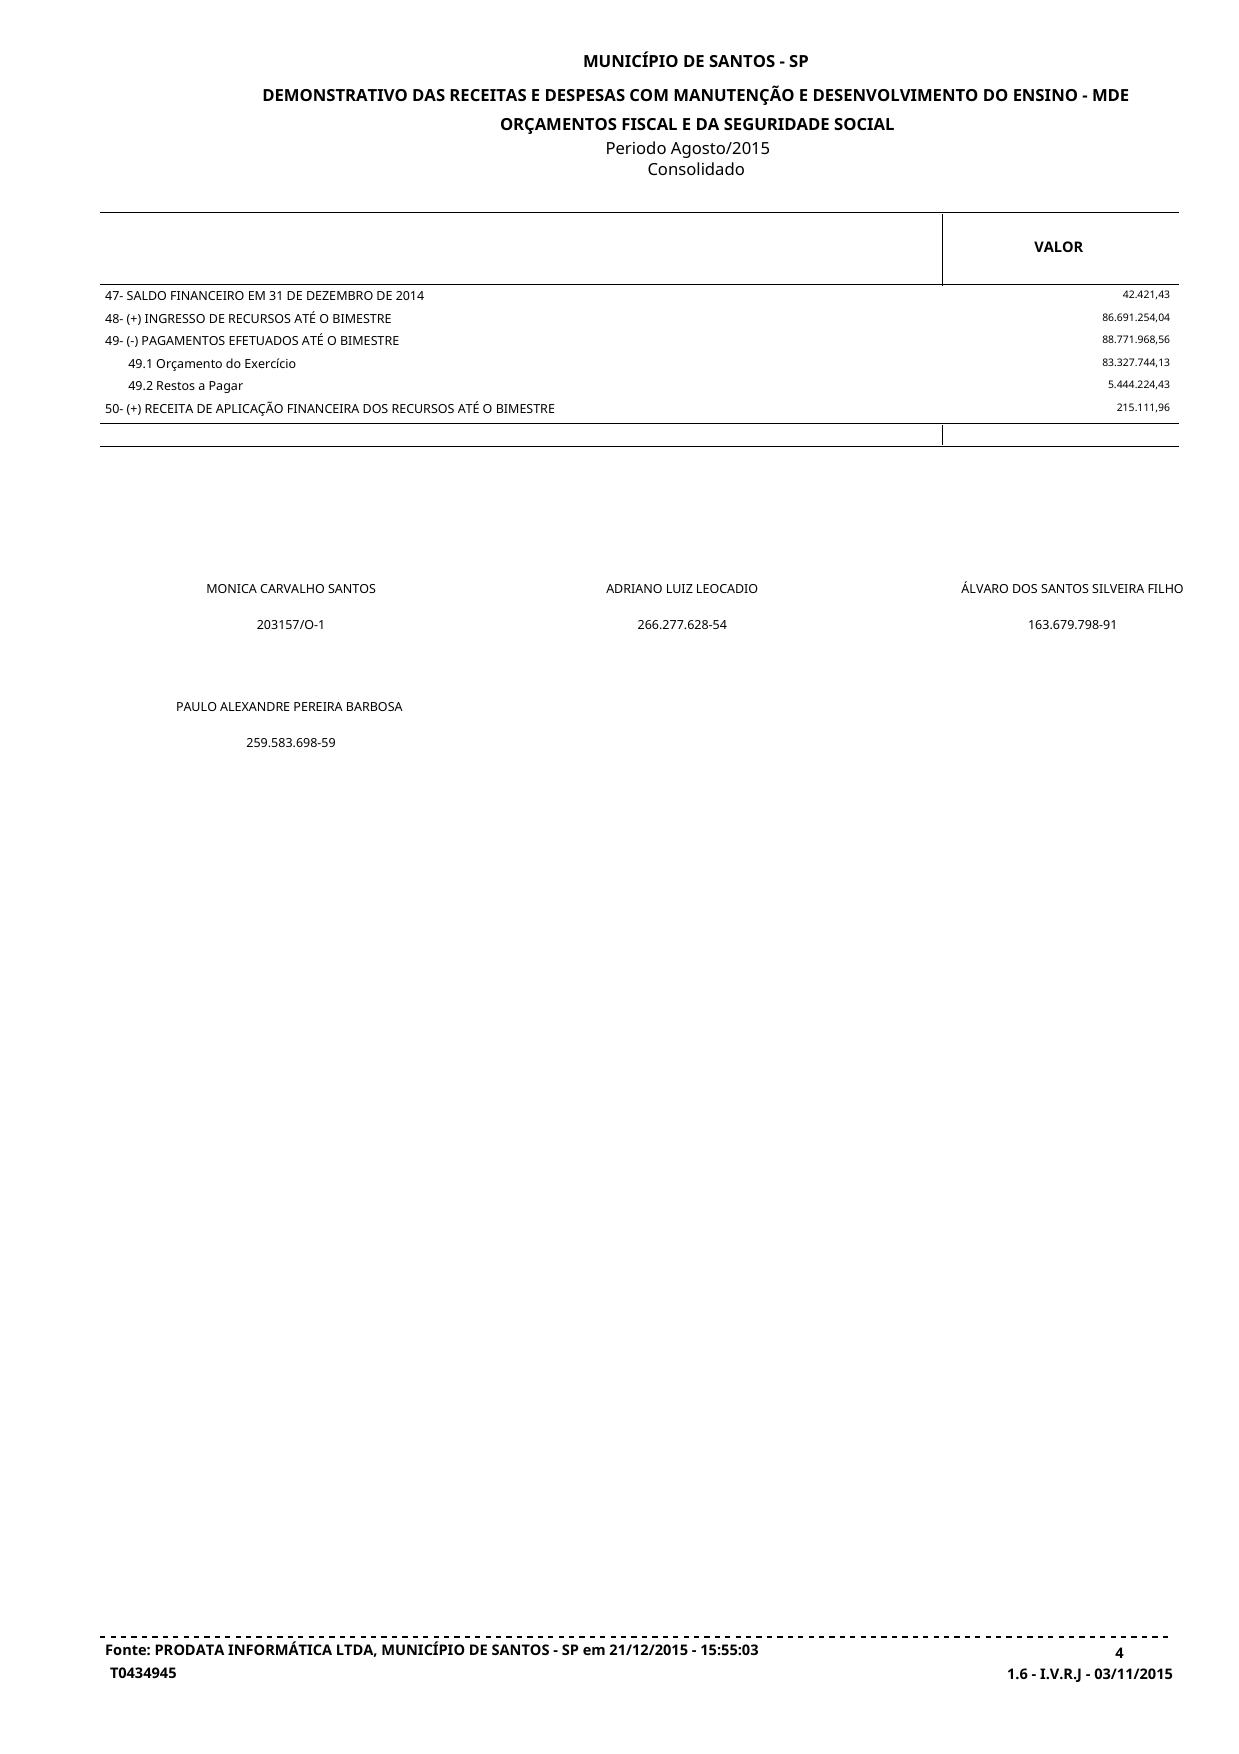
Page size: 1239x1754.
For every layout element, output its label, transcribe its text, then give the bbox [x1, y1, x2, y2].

table_cell [775, 721, 832, 734]
table_cell [110, 634, 128, 698]
table_cell [128, 180, 213, 192]
table_cell [0, 581, 100, 601]
table_cell [474, 752, 498, 1637]
table_cell [775, 201, 832, 212]
table_cell [615, 700, 775, 719]
table_cell [974, 634, 998, 698]
table_cell [110, 84, 128, 111]
table_cell [0, 700, 100, 719]
table_cell [128, 84, 213, 111]
table_cell [1173, 378, 1179, 400]
table_cell [1173, 333, 1179, 355]
table_cell [1115, 150, 1170, 157]
table_cell [110, 157, 128, 180]
table_cell [615, 634, 775, 698]
table_cell [998, 261, 1115, 284]
table_cell [871, 602, 889, 616]
table_cell [998, 448, 1115, 580]
table_cell [0, 84, 100, 111]
table_cell [1181, 51, 1239, 75]
table_cell [998, 634, 1115, 698]
table_cell [615, 75, 775, 84]
table_cell [890, 736, 940, 752]
table_cell [1181, 634, 1239, 698]
table_header [213, 0, 313, 49]
table_cell ÁLVARO DOS SANTOS SILVEIRA FILHO [890, 580, 1239, 602]
table_cell [213, 427, 313, 446]
table_cell [401, 261, 474, 284]
table_cell VALOR [948, 237, 1170, 261]
table_cell [474, 427, 498, 446]
table_cell [0, 355, 100, 377]
table_cell [1181, 75, 1239, 84]
table_cell [474, 721, 498, 734]
table_cell [950, 75, 974, 84]
table_cell [775, 217, 832, 237]
table_cell [1173, 602, 1179, 616]
table_cell [498, 201, 615, 212]
table_cell [1173, 150, 1179, 157]
table_cell [1173, 1643, 1179, 1662]
table_cell DEMONSTRATIVO DAS RECEITAS E DESPESAS COM MANUTENÇÃO E DESENVOLVIMENTO DO ENSINO - MDE [213, 84, 1179, 111]
table_cell [1115, 201, 1170, 212]
table_cell [1173, 700, 1179, 719]
table_cell [0, 157, 100, 180]
table_cell [0, 192, 100, 201]
table_header [775, 0, 832, 49]
table_cell [110, 721, 128, 734]
table_cell [313, 217, 401, 237]
table_cell 203157/O-1 [108, 616, 474, 634]
table_cell [1115, 448, 1170, 580]
table_cell [0, 288, 100, 310]
table_cell [1181, 310, 1239, 332]
table_cell [775, 634, 832, 698]
table_header [1181, 0, 1239, 49]
table_cell [110, 602, 128, 616]
table_cell [998, 1643, 1115, 1662]
table_cell [871, 427, 889, 446]
table_cell [775, 448, 832, 580]
table_cell 49.1 Orçamento do Exercício [128, 355, 940, 377]
table_cell [213, 261, 313, 284]
table_cell [110, 201, 128, 212]
table_cell [775, 261, 832, 284]
table_cell 49- (-) PAGAMENTOS EFETUADOS ATÉ O BIMESTRE [105, 333, 940, 355]
table_cell 42.421,43 [948, 288, 1170, 310]
table_cell [974, 201, 998, 212]
table_cell [871, 581, 889, 601]
table_cell [1181, 427, 1239, 446]
table_header [615, 0, 775, 49]
table_cell [110, 112, 128, 136]
table_cell [0, 1643, 100, 1662]
table_cell [871, 617, 889, 634]
table_cell [474, 634, 498, 698]
table_header [974, 0, 998, 49]
table_cell [833, 75, 866, 84]
table_cell [498, 427, 615, 446]
table_cell [313, 237, 401, 261]
table_cell [974, 261, 998, 284]
table_cell [0, 427, 100, 446]
table_cell [474, 617, 498, 634]
table_cell [110, 217, 128, 237]
table_cell [0, 112, 100, 136]
table_cell [890, 700, 940, 719]
table_cell [998, 136, 1115, 150]
table_cell MUNICÍPIO DE SANTOS - SP [213, 50, 1179, 75]
table_cell [615, 448, 775, 580]
table_cell [128, 237, 213, 261]
table_cell [890, 261, 940, 284]
table_cell 215.111,96 [948, 400, 1170, 422]
table_cell [474, 602, 498, 616]
table_cell [1173, 261, 1179, 284]
table_cell [974, 736, 998, 752]
table_cell [833, 752, 866, 1637]
table_cell [313, 752, 401, 1637]
table_cell T0434945 [110, 1663, 615, 1685]
table_cell [1173, 427, 1179, 446]
table_header [1115, 0, 1170, 49]
table_header [474, 0, 498, 49]
table_cell [998, 427, 1115, 446]
table_cell [950, 752, 974, 1637]
table_cell [474, 700, 498, 719]
table_cell [998, 752, 1115, 1637]
table_cell Fonte: PRODATA INFORMÁTICA LTDA, MUNICÍPIO DE SANTOS - SP em 21/12/2015 - 15:55:03 [105, 1640, 998, 1662]
table_cell [615, 752, 775, 1637]
table_cell [1181, 700, 1239, 719]
table_cell [833, 261, 866, 284]
table_cell [1181, 378, 1239, 400]
table_cell [1181, 157, 1239, 180]
table_cell [401, 634, 474, 698]
table_cell [1181, 136, 1239, 150]
table_cell [998, 75, 1115, 84]
table_cell [998, 721, 1115, 734]
table_cell [1181, 736, 1239, 752]
table_header [1173, 0, 1179, 49]
table_cell [974, 217, 998, 237]
table_cell [950, 427, 974, 446]
table_cell 88.771.968,56 [948, 333, 1170, 355]
table_cell [615, 721, 775, 734]
table_cell [474, 581, 498, 601]
table_cell [498, 237, 615, 261]
table_cell [128, 752, 213, 1637]
table_cell [871, 736, 889, 752]
table_cell [1181, 1664, 1239, 1683]
table_cell [213, 136, 313, 150]
table_cell [0, 261, 100, 284]
table_cell [213, 752, 313, 1637]
table_cell [213, 721, 313, 734]
table_cell [128, 602, 213, 616]
table_cell [0, 448, 100, 580]
table_cell [110, 261, 128, 284]
table_cell [474, 237, 498, 261]
table_cell [313, 261, 401, 284]
table_cell [0, 201, 100, 213]
table_cell [0, 150, 100, 157]
table_cell [998, 700, 1115, 719]
table_cell 47- SALDO FINANCEIRO EM 31 DE DEZEMBRO DE 2014 [105, 288, 940, 310]
table_cell ORÇAMENTOS FISCAL E DA SEGURIDADE SOCIAL [213, 112, 1181, 136]
table_cell [833, 1664, 866, 1683]
table_cell [0, 136, 100, 150]
table_cell [1173, 736, 1179, 752]
table_cell 259.583.698-59 [108, 734, 474, 752]
table_cell [1173, 310, 1179, 332]
table_cell [775, 237, 832, 261]
table_cell [871, 201, 889, 212]
table_cell [1173, 448, 1179, 580]
table_cell [213, 634, 313, 698]
table_cell [871, 217, 889, 237]
table_cell [401, 427, 474, 446]
table_cell [313, 448, 401, 580]
table_cell [213, 237, 313, 261]
table_cell [498, 217, 615, 237]
table_cell 266.277.628-54 [498, 616, 866, 634]
table_cell [974, 427, 998, 446]
table_cell [1181, 602, 1239, 616]
table_cell [775, 1664, 832, 1683]
table_cell [950, 201, 974, 212]
table_cell [110, 237, 128, 261]
table_cell [833, 721, 866, 734]
table_cell [1115, 217, 1170, 237]
table_cell [1173, 201, 1179, 212]
table_cell [0, 75, 100, 84]
table_cell [871, 261, 889, 284]
table_cell [1115, 261, 1170, 284]
table_cell Periodo Agosto/2015 [401, 136, 974, 157]
table_header [401, 0, 474, 49]
table_cell [498, 752, 615, 1637]
table_cell [833, 448, 866, 580]
table_cell [871, 752, 889, 1637]
table_cell [110, 51, 128, 75]
table_cell [871, 700, 889, 719]
table_cell [1181, 201, 1239, 213]
table_cell [1115, 427, 1170, 446]
table_cell [871, 721, 889, 734]
table_cell [0, 237, 100, 261]
table_cell [0, 602, 100, 616]
table_cell [110, 136, 128, 150]
table_cell [950, 261, 974, 284]
table_cell [128, 157, 213, 180]
table_cell [974, 721, 998, 734]
table_cell 86.691.254,04 [948, 310, 1170, 332]
table_cell [1181, 448, 1239, 580]
table_cell [498, 700, 615, 719]
table_cell [998, 150, 1115, 157]
table_cell [1115, 75, 1170, 84]
table_cell 163.679.798-91 [890, 616, 1239, 634]
table_cell [0, 217, 100, 237]
table_cell [974, 136, 998, 150]
table_cell [1173, 217, 1179, 237]
table_cell [0, 634, 100, 698]
table_cell [401, 237, 474, 261]
table_cell [1115, 700, 1170, 719]
table_cell [128, 112, 213, 136]
table_cell [0, 721, 100, 734]
table_header [950, 0, 974, 49]
table_cell [1115, 721, 1170, 734]
table_cell [615, 237, 775, 261]
table_cell [615, 201, 775, 212]
table_cell [498, 736, 615, 752]
table_cell [871, 75, 889, 84]
table_cell [313, 721, 401, 734]
table_cell [775, 736, 832, 752]
table_cell [498, 75, 615, 84]
table_cell [974, 448, 998, 580]
table_cell [313, 150, 401, 157]
table_cell [1181, 237, 1239, 261]
table_cell [128, 634, 213, 698]
table_cell [615, 736, 775, 752]
table_cell [890, 427, 940, 446]
table_cell [110, 752, 128, 1637]
table_cell [1181, 355, 1239, 377]
table_cell [0, 378, 100, 400]
table_cell [998, 602, 1115, 616]
table_header [313, 0, 401, 49]
table_cell [128, 75, 213, 84]
table_cell [313, 75, 401, 84]
table_cell [1173, 237, 1179, 261]
table_cell [1173, 288, 1179, 310]
table_cell [950, 736, 974, 752]
table_cell [128, 201, 213, 212]
table_cell [0, 333, 100, 355]
table_cell [128, 448, 213, 580]
table_cell [833, 217, 866, 237]
table_cell [1173, 752, 1179, 1637]
table_cell [1173, 355, 1179, 377]
table_cell [1181, 1643, 1239, 1662]
table_cell [833, 237, 866, 261]
table_cell [890, 237, 940, 261]
table_cell [213, 150, 313, 157]
table_cell [998, 217, 1115, 237]
table_cell [128, 261, 213, 284]
table_cell [615, 217, 775, 237]
table_cell [890, 448, 940, 580]
table_cell 83.327.744,13 [948, 355, 1170, 377]
table_cell [775, 427, 832, 446]
table_cell [1173, 400, 1179, 422]
table_cell [1181, 150, 1239, 157]
table_cell [498, 634, 615, 698]
table_cell [1181, 180, 1239, 192]
table_cell [1181, 752, 1239, 1637]
table_cell [775, 752, 832, 1637]
table_cell [974, 150, 998, 157]
table_cell [474, 201, 498, 212]
table_cell [998, 736, 1115, 752]
table_cell [401, 721, 474, 734]
table_cell [401, 448, 474, 580]
table_cell [110, 355, 128, 377]
table_cell [1181, 112, 1239, 136]
table_cell [498, 448, 615, 580]
table_cell 1.6 - I.V.R.J - 03/11/2015 [871, 1664, 1173, 1683]
table_cell [1173, 634, 1179, 698]
table_cell [128, 721, 213, 734]
table_header [110, 0, 128, 49]
table_cell [313, 427, 401, 446]
table_cell [974, 75, 998, 84]
table_cell [213, 75, 313, 84]
table_header [833, 0, 866, 49]
table_cell [890, 201, 940, 212]
table_cell [890, 602, 940, 616]
table_cell [128, 150, 213, 157]
table_cell [474, 75, 498, 84]
table_cell [833, 201, 866, 212]
table_cell [313, 634, 401, 698]
table_header [128, 0, 213, 49]
table_cell [871, 448, 889, 580]
table_cell 50- (+) RECEITA DE APLICAÇÃO FINANCEIRA DOS RECURSOS ATÉ O BIMESTRE [105, 400, 940, 422]
table_header [0, 0, 100, 49]
table_cell [401, 75, 474, 84]
table_cell 5.444.224,43 [948, 378, 1170, 400]
table_cell [213, 602, 313, 616]
table_header [498, 0, 615, 49]
table_cell [974, 602, 998, 616]
table_cell [615, 261, 775, 284]
table_cell [128, 217, 213, 237]
table_cell [474, 448, 498, 580]
table_header [871, 0, 889, 49]
table_cell [1115, 634, 1170, 698]
table_cell [110, 180, 128, 192]
table_cell [0, 752, 100, 1637]
table_cell [0, 400, 100, 422]
table_cell [890, 75, 940, 84]
table_cell [1181, 333, 1239, 355]
table_cell [1181, 217, 1239, 237]
table_cell [775, 75, 832, 84]
table_cell [0, 736, 100, 752]
table_cell MONICA CARVALHO SANTOS [108, 580, 474, 602]
table_cell [1173, 721, 1179, 734]
table_cell [498, 602, 615, 616]
table_cell [110, 150, 128, 157]
table_cell [974, 752, 998, 1637]
table_cell [833, 602, 866, 616]
table_cell [1181, 721, 1239, 734]
table_cell [890, 721, 940, 734]
table_cell [474, 217, 498, 237]
table_cell [401, 217, 474, 237]
table_cell [775, 700, 832, 719]
table_cell [615, 1664, 775, 1683]
table_cell [890, 752, 940, 1637]
table_cell PAULO ALEXANDRE PEREIRA BARBOSA [108, 698, 474, 721]
table_cell [213, 201, 313, 212]
table_cell [833, 736, 866, 752]
table_cell [1181, 192, 1239, 201]
table_cell [498, 261, 615, 284]
table_cell Consolidado [213, 157, 1179, 180]
table_cell [474, 261, 498, 284]
table_cell [110, 192, 128, 201]
table_cell [871, 237, 889, 261]
table_cell [950, 721, 974, 734]
table_cell [110, 378, 128, 400]
table_cell [110, 427, 128, 446]
table_cell [128, 136, 213, 150]
table_cell [0, 617, 100, 634]
table_cell [0, 180, 100, 192]
table_header [998, 0, 1115, 49]
table_cell [1115, 136, 1170, 150]
table_cell [890, 217, 940, 237]
table_cell [0, 51, 100, 75]
table_cell [998, 201, 1115, 212]
table_cell [833, 427, 866, 446]
table_cell [128, 427, 213, 446]
table_cell [615, 427, 775, 446]
table_cell [401, 752, 474, 1637]
table_cell 4 [1115, 1643, 1173, 1662]
table_cell [1181, 261, 1239, 284]
table_cell [313, 602, 401, 616]
table_cell [950, 602, 974, 616]
table_cell [128, 192, 213, 201]
table_cell [110, 75, 128, 84]
table_cell [474, 736, 498, 752]
table_cell [128, 51, 213, 75]
table_cell [950, 700, 974, 719]
table_cell [950, 448, 974, 580]
table_cell [833, 700, 866, 719]
table_cell [950, 634, 974, 698]
table_cell [313, 136, 401, 150]
table_cell [213, 180, 1179, 201]
table_cell [0, 1664, 100, 1683]
table_cell [401, 602, 474, 616]
table_cell [775, 602, 832, 616]
table_cell [1115, 736, 1170, 752]
table_cell 48- (+) INGRESSO DE RECURSOS ATÉ O BIMESTRE [105, 310, 940, 332]
table_cell [1173, 1664, 1179, 1683]
table_cell [1181, 84, 1239, 111]
table_header [890, 0, 940, 49]
table_cell [1181, 400, 1239, 422]
table_cell [213, 217, 313, 237]
table_cell [498, 721, 615, 734]
table_cell [615, 602, 775, 616]
table_cell [833, 634, 866, 698]
table_cell [974, 700, 998, 719]
table_cell [401, 201, 474, 212]
table_cell [0, 310, 100, 332]
table_cell [110, 448, 128, 580]
table_cell 49.2 Restos a Pagar [128, 378, 940, 400]
table_cell [1115, 602, 1170, 616]
table_cell ADRIANO LUIZ LEOCADIO [498, 580, 866, 602]
table_cell [1173, 75, 1179, 84]
table_cell [871, 634, 889, 698]
table_cell [313, 201, 401, 212]
table_cell [890, 634, 940, 698]
table_cell [1181, 288, 1239, 310]
table_cell [950, 217, 974, 237]
table_cell [1173, 136, 1179, 150]
table_cell [213, 448, 313, 580]
table_cell [1115, 752, 1170, 1637]
